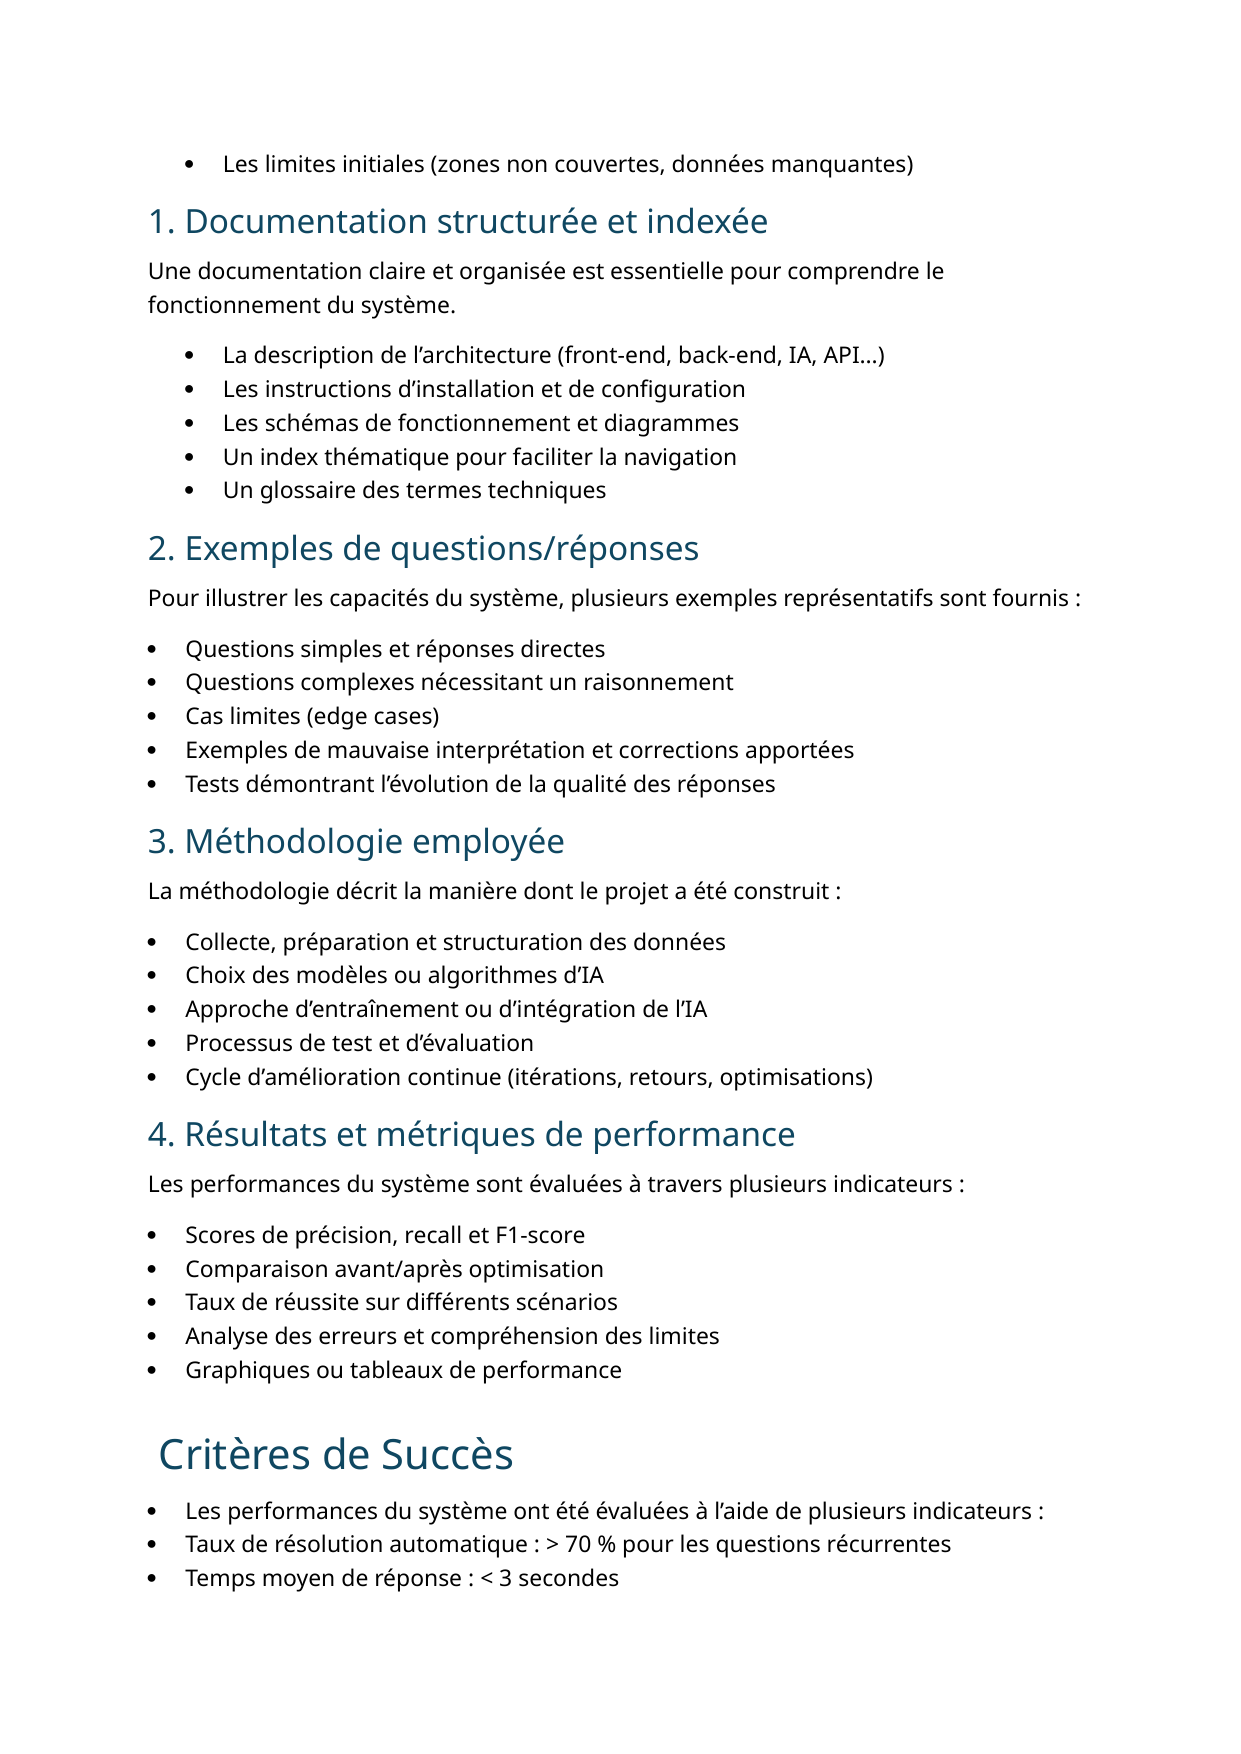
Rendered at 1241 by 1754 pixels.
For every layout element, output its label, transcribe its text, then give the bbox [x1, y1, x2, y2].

list Un glossaire des termes techniques [185, 474, 1093, 506]
list Temps moyen de réponse : < 3 secondes [148, 1562, 1093, 1593]
list Approche d’entraînement ou d’intégration de l’IA [148, 993, 1093, 1024]
subtitle Critères de Succès [148, 1425, 1093, 1482]
list Les instructions d’installation et de configuration [185, 373, 1093, 404]
text La méthodologie décrit la manière dont le projet a été construit : [148, 875, 1093, 907]
list Analyse des erreurs et compréhension des limites [148, 1320, 1093, 1351]
list Graphiques ou tableaux de performance [148, 1354, 1093, 1385]
list La description de l’architecture (front-end, back-end, IA, API…) [185, 339, 1093, 371]
list Taux de résolution automatique : > 70 % pour les questions récurrentes [148, 1528, 1093, 1560]
list Les limites initiales (zones non couvertes, données manquantes) [185, 148, 1093, 179]
list Collecte, préparation et structuration des données [148, 926, 1093, 957]
text Pour illustrer les capacités du système, plusieurs exemples représentatifs sont fournis : [148, 582, 1093, 613]
subtitle 1. Documentation structurée et indexée [148, 198, 1093, 243]
list Scores de précision, recall et F1-score [148, 1219, 1093, 1250]
list Questions complexes nécessitant un raisonnement [148, 666, 1093, 698]
list Processus de test et d’évaluation [148, 1027, 1093, 1058]
list Tests démontrant l’évolution de la qualité des réponses [148, 768, 1093, 799]
list Cas limites (edge cases) [148, 700, 1093, 731]
list Cycle d’amélioration continue (itérations, retours, optimisations) [148, 1061, 1093, 1092]
subtitle 2. Exemples de questions/réponses [148, 525, 1093, 570]
text Les performances du système sont évaluées à travers plusieurs indicateurs : [148, 1168, 1093, 1200]
list Exemples de mauvaise interprétation et corrections apportées [148, 734, 1093, 765]
subtitle 4. Résultats et métriques de performance [148, 1111, 1093, 1157]
list Les schémas de fonctionnement et diagrammes [185, 407, 1093, 438]
list Les performances du système ont été évaluées à l’aide de plusieurs indicateurs : [148, 1495, 1093, 1526]
list Comparaison avant/après optimisation [148, 1253, 1093, 1284]
subtitle 3. Méthodologie employée [148, 818, 1093, 863]
list Questions simples et réponses directes [148, 633, 1093, 664]
text Une documentation claire et organisée est essentielle pour comprendre le fonctionnement du système. [148, 255, 1093, 320]
list Taux de réussite sur différents scénarios [148, 1286, 1093, 1318]
list Un index thématique pour faciliter la navigation [185, 441, 1093, 472]
list Choix des modèles ou algorithmes d’IA [148, 959, 1093, 991]
